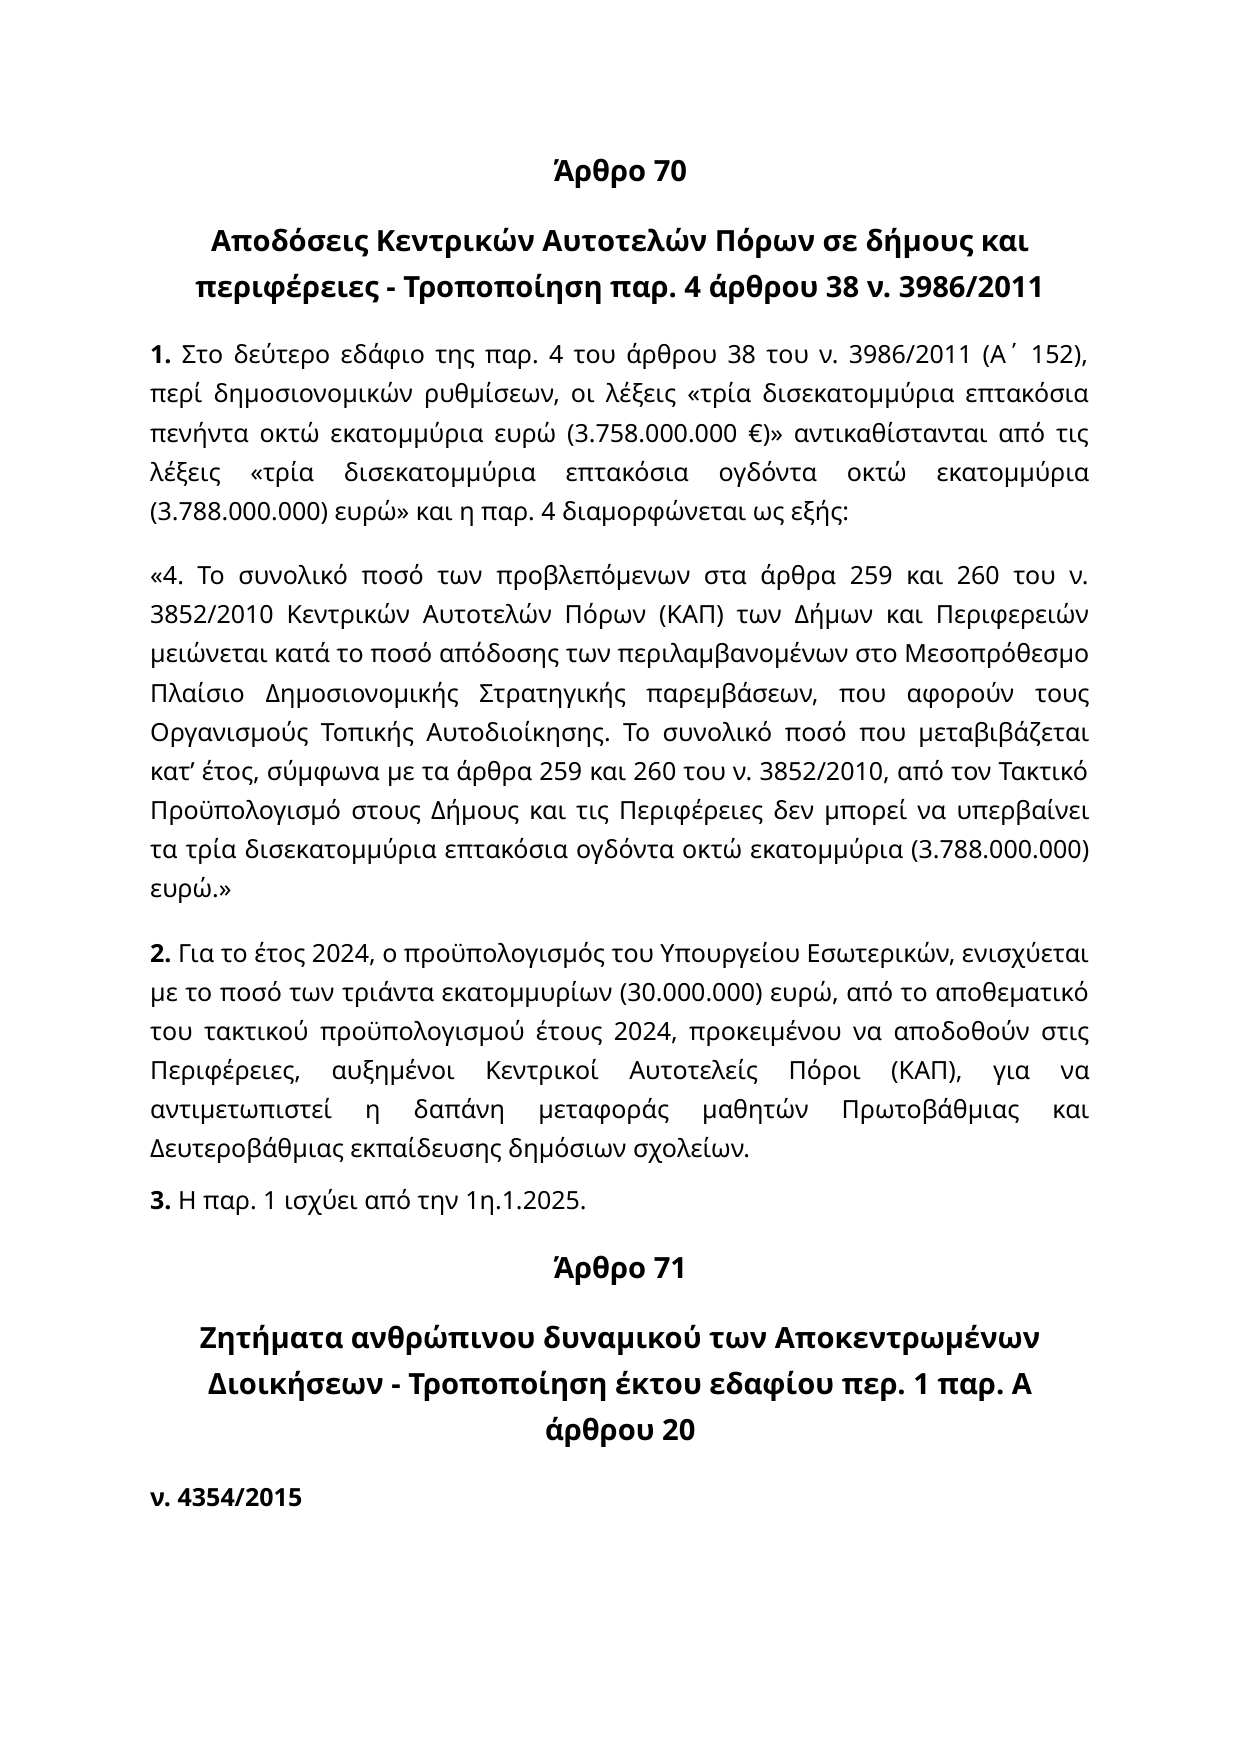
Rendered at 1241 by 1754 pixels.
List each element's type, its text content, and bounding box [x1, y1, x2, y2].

text 3. Η παρ. 1 ισχύει από την 1η.1.2025. [150, 1183, 1090, 1217]
subtitle Ζητήματα ανθρώπινου δυναμικού των Αποκεντρωμένων Διοικήσεων - Τροποποίηση έκτου εδαφίου περ. 1 παρ. Α άρθρου 20 [150, 1317, 1090, 1448]
text «4. Το συνολικό ποσό των προβλεπόμενων στα άρθρα 259 και 260 του ν. 3852/2010 Κεντρικών Αυτοτελών Πόρων (ΚΑΠ) των Δήμων και Περιφερειών μειώνεται κατά το ποσό απόδοσης των περιλαμβανομένων στο Μεσοπρόθεσμο Πλαίσιο Δημοσιονομικής Στρατηγικής παρεμβάσεων, που αφορούν τους Οργανισμούς Τοπικής Αυτοδιοίκησης. Το συνολικό ποσό που μεταβιβάζεται κατ’ έτος, σύμφωνα με τα άρθρα 259 και 260 του ν. 3852/2010, από τον Τακτικό Προϋπολογισμό στους Δήμους και τις Περιφέρειες δεν μπορεί να υπερβαίνει τα τρία δισεκατομμύρια επτακόσια ογδόντα οκτώ εκατομμύρια (3.788.000.000) ευρώ.» [150, 558, 1090, 905]
text 1. Στο δεύτερο εδάφιο της παρ. 4 του άρθρου 38 του ν. 3986/2011 (Α΄ 152), περί δημοσιονομικών ρυθμίσεων, οι λέξεις «τρία δισεκατομμύρια επτακόσια πενήντα οκτώ εκατομμύρια ευρώ (3.758.000.000 €)» αντικαθίστανται από τις λέξεις «τρία δισεκατομμύρια επτακόσια ογδόντα οκτώ εκατομμύρια (3.788.000.000) ευρώ» και η παρ. 4 διαμορφώνεται ως εξής: [150, 337, 1090, 528]
text ν. 4354/2015 [150, 1479, 1090, 1513]
subtitle Άρθρο 71 [150, 1247, 1090, 1287]
subtitle Αποδόσεις Κεντρικών Αυτοτελών Πόρων σε δήμους και περιφέρειες - Τροποποίηση παρ. 4 άρθρου 38 ν. 3986/2011 [150, 221, 1090, 306]
text 2. Για το έτος 2024, ο προϋπολογισμός του Υπουργείου Εσωτερικών, ενισχύεται με το ποσό των τριάντα εκατομμυρίων (30.000.000) ευρώ, από το αποθεματικό του τακτικού προϋπολογισμού έτους 2024, προκειμένου να αποδοθούν στις Περιφέρειες, αυξημένοι Κεντρικοί Αυτοτελείς Πόροι (ΚΑΠ), για να αντιμετωπιστεί η δαπάνη μεταφοράς μαθητών Πρωτοβάθμιας και Δευτεροβάθμιας εκπαίδευσης δημόσιων σχολείων. [150, 935, 1090, 1165]
subtitle Άρθρο 70 [150, 150, 1090, 190]
